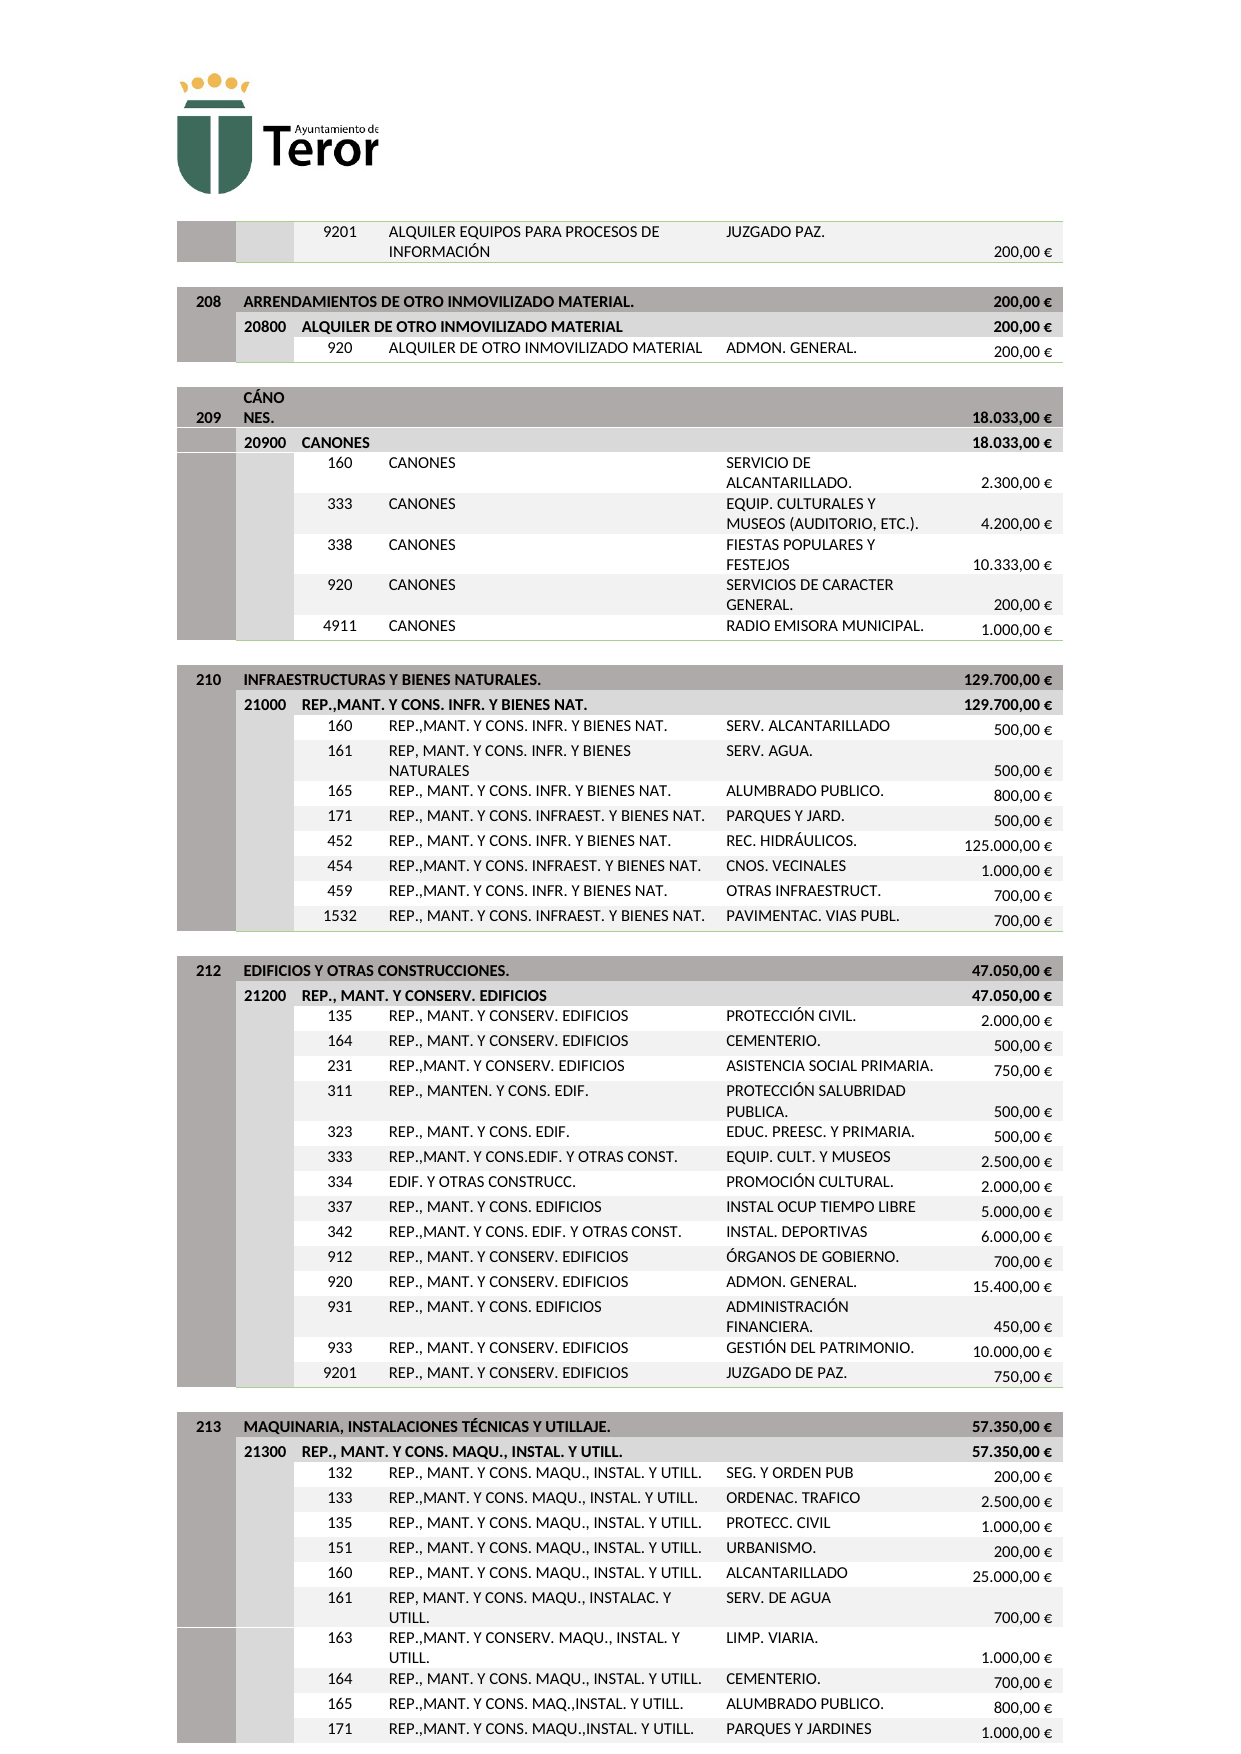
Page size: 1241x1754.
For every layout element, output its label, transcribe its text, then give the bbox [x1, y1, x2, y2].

table_cell [177, 1221, 236, 1246]
table_cell [177, 931, 236, 956]
table_cell [236, 1031, 294, 1056]
table_cell 209 [177, 387, 236, 427]
table_cell ADMINISTRACIÓN FINANCIERA. [719, 1296, 945, 1337]
table_cell 700,00 € [945, 1246, 1063, 1271]
table_cell 750,00 € [945, 1056, 1063, 1081]
table_cell 1.000,00 € [945, 615, 1063, 640]
table_cell 165 [294, 781, 381, 806]
table_cell [236, 534, 294, 574]
table_cell EDIF. Y OTRAS CONSTRUCC. [381, 1171, 719, 1196]
table_cell 135 [294, 1006, 381, 1031]
table_cell [381, 363, 719, 387]
table_cell [236, 906, 294, 931]
table_cell 333 [294, 493, 381, 534]
table_cell 500,00 € [945, 1031, 1063, 1056]
table_cell REP., MANT. Y CONS. INFR. Y BIENES NAT. [381, 831, 719, 856]
table_cell [177, 1171, 236, 1196]
table_cell [177, 1537, 236, 1562]
table_cell 20900 [236, 428, 294, 452]
table_cell [945, 363, 1063, 387]
table_cell [236, 493, 294, 534]
table_cell [236, 1487, 294, 1512]
table_cell GESTIÓN DEL PATRIMONIO. [719, 1337, 945, 1362]
table_cell 4911 [294, 615, 381, 640]
table_cell 338 [294, 534, 381, 574]
table_cell URBANISMO. [719, 1537, 945, 1562]
table_cell SEG. Y ORDEN PUB [719, 1462, 945, 1487]
table_cell [236, 932, 294, 956]
table_cell 160 [294, 1562, 381, 1587]
table_cell [177, 1056, 236, 1081]
table_cell 165 [294, 1693, 381, 1718]
table_cell ALQUILER DE OTRO INMOVILIZADO MATERIAL [381, 337, 719, 362]
table_cell REP., MANT. Y CONS. EDIF. [381, 1121, 719, 1146]
table_cell [381, 641, 719, 665]
table_cell 459 [294, 881, 381, 906]
table_cell [381, 428, 719, 452]
table_cell 500,00 € [945, 1121, 1063, 1146]
table_cell [177, 1718, 236, 1743]
table_cell 10.000,00 € [945, 1337, 1063, 1362]
table_cell [236, 641, 294, 665]
table_cell [177, 1462, 236, 1487]
table_cell [177, 1146, 236, 1171]
table_cell 164 [294, 1668, 381, 1693]
table_cell [177, 715, 236, 740]
table_cell [177, 1296, 236, 1337]
table_cell REP., MANT. Y CONS. EDIFICIOS [381, 1196, 719, 1221]
table_cell REP., MANT. Y CONSERV. EDIFICIOS [294, 981, 719, 1006]
table_cell [177, 1487, 236, 1512]
table_cell INSTAL. DEPORTIVAS [719, 1221, 945, 1246]
table_cell REP.,MANT. Y CONS. MAQ.,INSTAL. Y UTILL. [381, 1693, 719, 1718]
table_cell PROTECC. CIVIL [719, 1512, 945, 1537]
table_cell [294, 932, 381, 956]
table_cell [236, 615, 294, 640]
table_cell EDIFICIOS Y OTRAS CONSTRUCCIONES. [236, 956, 719, 981]
table_cell [381, 387, 719, 427]
table_cell [177, 1031, 236, 1056]
table_cell [177, 856, 236, 881]
table_cell REP., MANT. Y CONS. MAQU., INSTAL. Y UTILL. [381, 1562, 719, 1587]
table_cell 920 [294, 337, 381, 362]
table_cell [177, 1562, 236, 1587]
table_cell [294, 263, 381, 287]
table_cell 161 [294, 740, 381, 781]
table_cell [236, 263, 294, 287]
table_cell CEMENTERIO. [719, 1031, 945, 1056]
table_cell SERV. ALCANTARILLADO [719, 715, 945, 740]
table_cell [177, 1271, 236, 1296]
table_cell [236, 781, 294, 806]
table_cell 160 [294, 453, 381, 493]
table_cell [236, 1512, 294, 1537]
table_cell CANONES [381, 493, 719, 534]
table_cell 200,00 € [945, 1462, 1063, 1487]
table_cell 200,00 € [945, 574, 1063, 615]
table_cell SERV. DE AGUA [719, 1587, 945, 1627]
table_cell 700,00 € [945, 1668, 1063, 1693]
table_cell JUZGADO PAZ. [719, 222, 945, 262]
table_cell MAQUINARIA, INSTALACIONES TÉCNICAS Y UTILLAJE. [236, 1412, 719, 1437]
table_cell REP.,MANT. Y CONSERV. MAQU., INSTAL. Y UTILL. [381, 1628, 719, 1668]
table_cell 500,00 € [945, 1081, 1063, 1121]
table_cell 25.000,00 € [945, 1562, 1063, 1587]
table_cell 337 [294, 1196, 381, 1221]
table_cell 4.200,00 € [945, 493, 1063, 534]
table_cell [236, 222, 294, 262]
table_cell SERVICIO DE ALCANTARILLADO. [719, 453, 945, 493]
table_cell [719, 1412, 945, 1437]
table_cell REP., MANT. Y CONS. INFR. Y BIENES NAT. [381, 781, 719, 806]
table_cell [236, 1587, 294, 1627]
table_cell REP., MANT. Y CONSERV. EDIFICIOS [381, 1337, 719, 1362]
table_cell REP, MANT. Y CONS. MAQU., INSTALAC. Y UTILL. [381, 1587, 719, 1627]
table_cell 57.350,00 € [945, 1437, 1063, 1462]
table_cell 920 [294, 574, 381, 615]
table_cell 135 [294, 1512, 381, 1537]
table_cell 2.000,00 € [945, 1006, 1063, 1031]
table_cell 21300 [236, 1437, 294, 1462]
table_cell 57.350,00 € [945, 1412, 1063, 1437]
table_cell [177, 831, 236, 856]
table_cell PROTECCIÓN CIVIL. [719, 1006, 945, 1031]
table_cell 200,00 € [945, 312, 1063, 337]
table_cell [236, 1337, 294, 1362]
table_cell [236, 1121, 294, 1146]
table_cell ALUMBRADO PUBLICO. [719, 781, 945, 806]
table_cell CANONES [381, 534, 719, 574]
table_cell [236, 715, 294, 740]
table_cell [719, 387, 945, 427]
table_cell [236, 1628, 294, 1668]
table_cell [381, 263, 719, 287]
table_cell 2.000,00 € [945, 1171, 1063, 1196]
table_cell CEMENTERIO. [719, 1668, 945, 1693]
table_cell REP., MANT. Y CONS. MAQU., INSTAL. Y UTILL. [381, 1668, 719, 1693]
table_cell [177, 1362, 236, 1387]
table_cell 171 [294, 1718, 381, 1743]
table_cell REP., MANT. Y CONSERV. EDIFICIOS [381, 1362, 719, 1387]
table_cell REP.,MANT. Y CONS. EDIF. Y OTRAS CONST. [381, 1221, 719, 1246]
table_cell [719, 1388, 945, 1412]
table_cell 231 [294, 1056, 381, 1081]
table_cell REP, MANT. Y CONS. INFR. Y BIENES NATURALES [381, 740, 719, 781]
table_cell [177, 221, 236, 262]
table_cell CANONES [294, 428, 381, 452]
table_cell [236, 740, 294, 781]
table_cell [177, 906, 236, 931]
table_cell 21000 [236, 690, 294, 715]
table_cell 200,00 € [945, 222, 1063, 262]
table_cell [719, 312, 945, 337]
table_cell 454 [294, 856, 381, 881]
table_cell [236, 1562, 294, 1587]
table_cell 311 [294, 1081, 381, 1121]
table_cell 323 [294, 1121, 381, 1146]
table_cell REC. HIDRÁULICOS. [719, 831, 945, 856]
table_cell CANONES [381, 574, 719, 615]
table_cell 47.050,00 € [945, 956, 1063, 981]
table_cell 132 [294, 1462, 381, 1487]
table_cell REP., MANT. Y CONS. MAQU., INSTAL. Y UTILL. [381, 1462, 719, 1487]
table_cell [236, 1693, 294, 1718]
table_cell [294, 641, 381, 665]
table_cell [236, 1462, 294, 1487]
table_cell [177, 362, 236, 387]
table_cell 1532 [294, 906, 381, 931]
table_cell CÁNONES. [236, 387, 294, 427]
table_cell [945, 263, 1063, 287]
table_cell [236, 1296, 294, 1337]
table_cell [236, 1196, 294, 1221]
table_cell RADIO EMISORA MUNICIPAL. [719, 615, 945, 640]
table_cell 208 [177, 287, 236, 312]
table_cell [236, 1246, 294, 1271]
table_cell [236, 1146, 294, 1171]
table_cell [177, 1337, 236, 1362]
table_cell [236, 363, 294, 387]
table_cell ARRENDAMIENTOS DE OTRO INMOVILIZADO MATERIAL. [236, 287, 719, 312]
table_cell 18.033,00 € [945, 387, 1063, 427]
table_cell INSTAL OCUP TIEMPO LIBRE [719, 1196, 945, 1221]
table_cell ALQUILER DE OTRO INMOVILIZADO MATERIAL [294, 312, 719, 337]
table_cell 800,00 € [945, 781, 1063, 806]
table_cell [177, 615, 236, 640]
table_cell 200,00 € [945, 287, 1063, 312]
table_cell REP., MANT. Y CONSERV. EDIFICIOS [381, 1006, 719, 1031]
table_cell REP., MANT. Y CONS. INFRAEST. Y BIENES NAT. [381, 906, 719, 931]
table_cell 1.000,00 € [945, 1512, 1063, 1537]
table_cell [177, 881, 236, 906]
table_cell SERV. AGUA. [719, 740, 945, 781]
table_cell 171 [294, 806, 381, 831]
table_cell 1.000,00 € [945, 1718, 1063, 1743]
table_cell [236, 1362, 294, 1387]
table_cell PROMOCIÓN CULTURAL. [719, 1171, 945, 1196]
table_cell 212 [177, 956, 236, 981]
table_cell [719, 363, 945, 387]
table_cell [945, 1388, 1063, 1412]
table_cell 10.333,00 € [945, 534, 1063, 574]
table_cell [719, 641, 945, 665]
table_cell 5.000,00 € [945, 1196, 1063, 1221]
table_cell ALQUILER EQUIPOS PARA PROCESOS DE INFORMACIÓN [381, 222, 719, 262]
table_cell [236, 1171, 294, 1196]
table_cell EQUIP. CULTURALES Y MUSEOS (AUDITORIO, ETC.). [719, 493, 945, 534]
table_cell [236, 881, 294, 906]
table_cell 163 [294, 1628, 381, 1668]
table_cell [719, 956, 945, 981]
table_cell [177, 1437, 236, 1462]
table_cell [177, 428, 236, 452]
table_cell [177, 806, 236, 831]
table_cell 47.050,00 € [945, 981, 1063, 1006]
table_cell LIMP. VIARIA. [719, 1628, 945, 1668]
table_cell 450,00 € [945, 1296, 1063, 1337]
table_cell [236, 1006, 294, 1031]
table_cell ADMON. GENERAL. [719, 1271, 945, 1296]
table_cell [177, 337, 236, 362]
table_cell 912 [294, 1246, 381, 1271]
table_cell [177, 1587, 236, 1627]
table_cell FIESTAS POPULARES Y FESTEJOS [719, 534, 945, 574]
table_cell 161 [294, 1587, 381, 1627]
table_cell [236, 1056, 294, 1081]
table_cell [177, 453, 236, 493]
table_cell [177, 690, 236, 715]
table_cell [381, 1388, 719, 1412]
table_cell ASISTENCIA SOCIAL PRIMARIA. [719, 1056, 945, 1081]
table_cell 129.700,00 € [945, 690, 1063, 715]
table_cell REP.,MANT. Y CONS.EDIF. Y OTRAS CONST. [381, 1146, 719, 1171]
table_cell 700,00 € [945, 1587, 1063, 1627]
table_cell 9201 [294, 1362, 381, 1387]
table_cell 750,00 € [945, 1362, 1063, 1387]
table_cell REP.,MANT. Y CONS. INFR. Y BIENES NAT. [381, 881, 719, 906]
table_cell CANONES [381, 615, 719, 640]
table_cell ORDENAC. TRAFICO [719, 1487, 945, 1512]
table_cell [294, 387, 381, 427]
table_cell REP.,MANT. Y CONSERV. EDIFICIOS [381, 1056, 719, 1081]
table_cell 15.400,00 € [945, 1271, 1063, 1296]
table_cell 333 [294, 1146, 381, 1171]
table_cell [177, 493, 236, 534]
table_cell [236, 453, 294, 493]
table_cell OTRAS INFRAESTRUCT. [719, 881, 945, 906]
table_cell 6.000,00 € [945, 1221, 1063, 1246]
table_cell 160 [294, 715, 381, 740]
table_cell CNOS. VECINALES [719, 856, 945, 881]
table_cell ADMON. GENERAL. [719, 337, 945, 362]
table_cell 342 [294, 1221, 381, 1246]
table_cell ALCANTARILLADO [719, 1562, 945, 1587]
table_cell 452 [294, 831, 381, 856]
table_cell REP., MANT. Y CONS. INFRAEST. Y BIENES NAT. [381, 806, 719, 831]
table_cell REP., MANT. Y CONSERV. EDIFICIOS [381, 1031, 719, 1056]
table_cell 20800 [236, 312, 294, 337]
table_cell 1.000,00 € [945, 856, 1063, 881]
table_cell [177, 1387, 236, 1412]
table_cell [236, 831, 294, 856]
table_cell [294, 363, 381, 387]
table_cell 933 [294, 1337, 381, 1362]
table_cell [236, 574, 294, 615]
table_cell PAVIMENTAC. VIAS PUBL. [719, 906, 945, 931]
table_cell [177, 1246, 236, 1271]
table_cell [177, 1628, 236, 1668]
table_cell 210 [177, 665, 236, 690]
table_cell [177, 1512, 236, 1537]
table_cell 1.000,00 € [945, 1628, 1063, 1668]
table_cell 500,00 € [945, 740, 1063, 781]
table_cell [236, 806, 294, 831]
table_cell 18.033,00 € [945, 428, 1063, 452]
table_cell 700,00 € [945, 881, 1063, 906]
table_cell [945, 932, 1063, 956]
table_cell CANONES [381, 453, 719, 493]
table_cell [177, 1121, 236, 1146]
table_cell PARQUES Y JARD. [719, 806, 945, 831]
table_cell [719, 981, 945, 1006]
table_cell [236, 1388, 294, 1412]
table_cell REP., MANT. Y CONS. MAQU., INSTAL. Y UTILL. [381, 1512, 719, 1537]
table_cell [236, 1537, 294, 1562]
table_cell [177, 1081, 236, 1121]
table_cell [236, 1221, 294, 1246]
table_cell 500,00 € [945, 715, 1063, 740]
table_cell [719, 690, 945, 715]
table_cell [945, 641, 1063, 665]
table_cell [381, 932, 719, 956]
table_cell 2.300,00 € [945, 453, 1063, 493]
table_cell [236, 1718, 294, 1743]
table_cell 151 [294, 1537, 381, 1562]
table_cell SERVICIOS DE CARACTER GENERAL. [719, 574, 945, 615]
table_cell REP., MANTEN. Y CONS. EDIF. [381, 1081, 719, 1121]
table_cell [719, 428, 945, 452]
table_cell 500,00 € [945, 806, 1063, 831]
table_cell [719, 932, 945, 956]
table_cell 21200 [236, 981, 294, 1006]
table_cell 920 [294, 1271, 381, 1296]
table_cell [177, 574, 236, 615]
table_cell REP., MANT. Y CONSERV. EDIFICIOS [381, 1271, 719, 1296]
table_cell REP., MANT. Y CONS. EDIFICIOS [381, 1296, 719, 1337]
table_cell [177, 534, 236, 574]
table_cell ALUMBRADO PUBLICO. [719, 1693, 945, 1718]
table_cell [177, 1196, 236, 1221]
table_cell [236, 337, 294, 362]
table_cell EQUIP. CULT. Y MUSEOS [719, 1146, 945, 1171]
table_cell PROTECCIÓN SALUBRIDAD PUBLICA. [719, 1081, 945, 1121]
table_cell [236, 1081, 294, 1121]
table_cell 133 [294, 1487, 381, 1512]
table_cell [236, 856, 294, 881]
table_cell [719, 665, 945, 690]
table_cell 2.500,00 € [945, 1146, 1063, 1171]
table_cell [236, 1668, 294, 1693]
table_cell [177, 1006, 236, 1031]
table_cell 800,00 € [945, 1693, 1063, 1718]
table_cell REP.,MANT. Y CONS. MAQU.,INSTAL. Y UTILL. [381, 1718, 719, 1743]
table_cell REP.,MANT. Y CONS. INFR. Y BIENES NAT. [381, 715, 719, 740]
table_cell REP.,MANT. Y CONS. INFR. Y BIENES NAT. [294, 690, 719, 715]
table_cell 129.700,00 € [945, 665, 1063, 690]
table_cell [719, 287, 945, 312]
table_cell REP.,MANT. Y CONS. INFRAEST. Y BIENES NAT. [381, 856, 719, 881]
table_cell 200,00 € [945, 337, 1063, 362]
table_cell 213 [177, 1412, 236, 1437]
table_cell INFRAESTRUCTURAS Y BIENES NATURALES. [236, 665, 719, 690]
table_cell EDUC. PREESC. Y PRIMARIA. [719, 1121, 945, 1146]
table_cell [177, 740, 236, 781]
table_cell [177, 1668, 236, 1693]
table_cell [177, 262, 236, 287]
table_cell REP., MANT. Y CONS. MAQU., INSTAL. Y UTILL. [381, 1537, 719, 1562]
table_cell REP.,MANT. Y CONS. MAQU., INSTAL. Y UTILL. [381, 1487, 719, 1512]
table_cell [719, 263, 945, 287]
table_cell 125.000,00 € [945, 831, 1063, 856]
table_cell [719, 1437, 945, 1462]
table_cell 931 [294, 1296, 381, 1337]
table_cell REP., MANT. Y CONS. MAQU., INSTAL. Y UTILL. [294, 1437, 719, 1462]
table_cell JUZGADO DE PAZ. [719, 1362, 945, 1387]
table_cell 200,00 € [945, 1537, 1063, 1562]
table_cell [177, 981, 236, 1006]
table_cell ÓRGANOS DE GOBIERNO. [719, 1246, 945, 1271]
table_cell [236, 1271, 294, 1296]
table_cell REP., MANT. Y CONSERV. EDIFICIOS [381, 1246, 719, 1271]
table_cell 9201 [294, 222, 381, 262]
table_cell [177, 640, 236, 665]
table_cell [177, 1693, 236, 1718]
table_cell [294, 1388, 381, 1412]
table_cell 334 [294, 1171, 381, 1196]
table_cell 164 [294, 1031, 381, 1056]
table_cell PARQUES Y JARDINES [719, 1718, 945, 1743]
table_cell [177, 312, 236, 337]
table_cell 700,00 € [945, 906, 1063, 931]
table_cell 2.500,00 € [945, 1487, 1063, 1512]
table_cell [177, 781, 236, 806]
